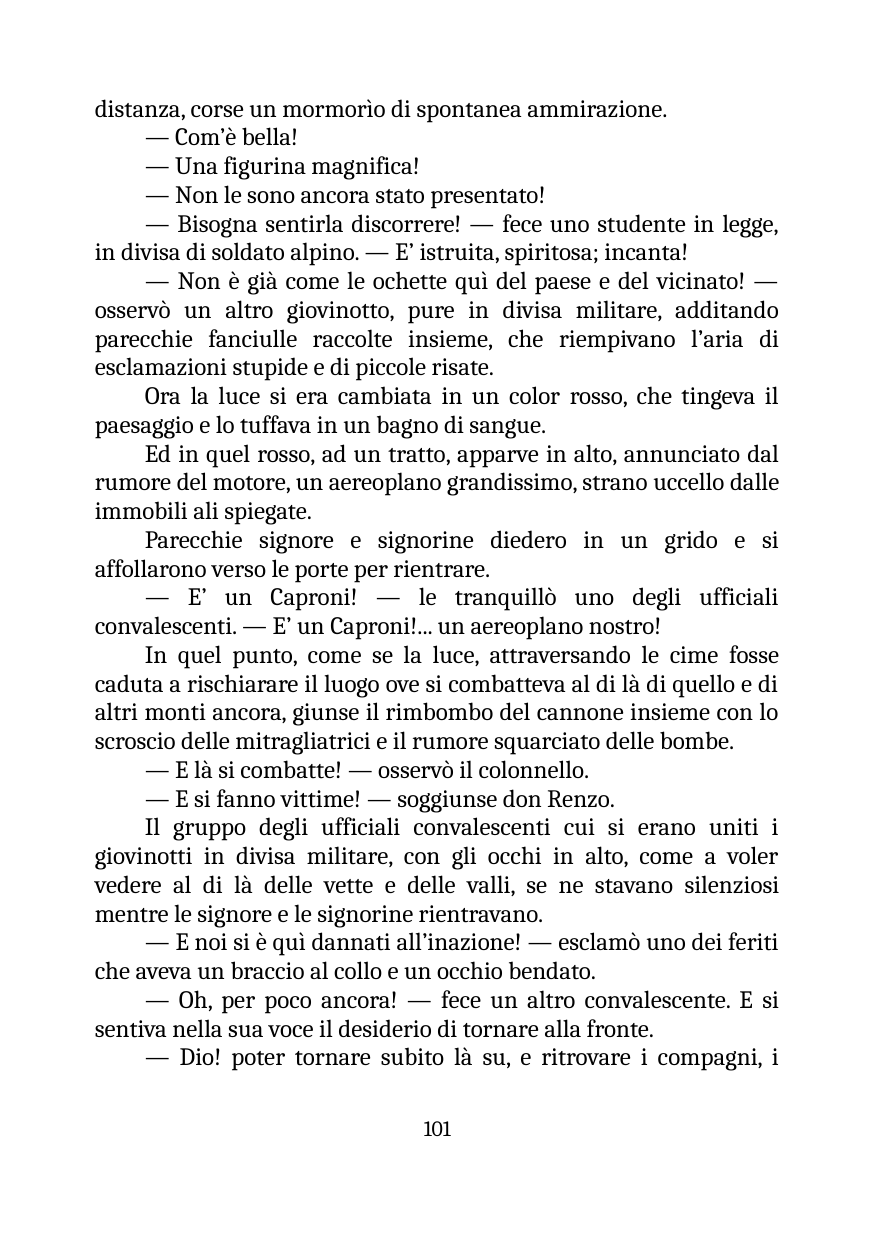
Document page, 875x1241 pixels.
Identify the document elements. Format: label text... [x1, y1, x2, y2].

text Ora la luce si era cambiata in un color rosso, che tingeva il paesaggio e lo tuffava in un bagno di sangue. [94, 382, 779, 439]
text — Una figurina magnifica! [94, 152, 779, 181]
text — E là si combatte! — osservò il colonnello. [94, 756, 779, 784]
text Ed in quel rosso, ad un tratto, apparve in alto, annunciato dal rumore del motore, un aereoplano grandissimo, strano uccello dalle immobili ali spiegate. [94, 439, 779, 526]
text — E noi si è quì dannati all’inazione! — esclamò uno dei feriti che aveva un braccio al collo e un occhio bendato. [94, 928, 779, 986]
text — Non le sono ancora stato presentato! [94, 181, 779, 209]
text distanza, corse un mormorìo di spontanea ammirazione. [94, 94, 779, 123]
text — Com’è bella! [94, 123, 779, 152]
text In quel punto, come se la luce, attraversando le cime fosse caduta a rischiarare il luogo ove si combatteva al di là di quello e di altri monti ancora, giunse il rimbombo del cannone insieme con lo scroscio delle mitragliatrici e il rumore squarciato delle bombe. [94, 641, 779, 756]
text Il gruppo degli ufficiali convalescenti cui si erano uniti i giovinotti in divisa militare, con gli occhi in alto, come a voler vedere al di là delle vette e delle valli, se ne stavano silenziosi mentre le signore e le signorine rientravano. [94, 813, 779, 928]
text — Non è già come le ochette quì del paese e del vicinato! — osservò un altro giovinotto, pure in divisa militare, additando parecchie fanciulle raccolte insieme, che riempivano l’aria di esclamazioni stupide e di piccole risate. [94, 267, 779, 382]
text — E si fanno vittime! — soggiunse don Renzo. [94, 784, 779, 813]
text — Dio! poter tornare subito là su, e ritrovare i compagni, i [94, 1043, 779, 1072]
text Parecchie signore e signorine diedero in un grido e si affollarono verso le porte per rientrare. [94, 526, 779, 583]
text — E’ un Caproni! — le tranquillò uno degli ufficiali convalescenti. — E’ un Caproni!... un aereoplano nostro! [94, 583, 779, 641]
text — Oh, per poco ancora! — fece un altro convalescente. E si sentiva nella sua voce il desiderio di tornare alla fronte. [94, 986, 779, 1043]
text — Bisogna sentirla discorrere! — fece uno studente in legge, in divisa di soldato alpino. — E’ istruita, spiritosa; incanta! [94, 209, 779, 267]
